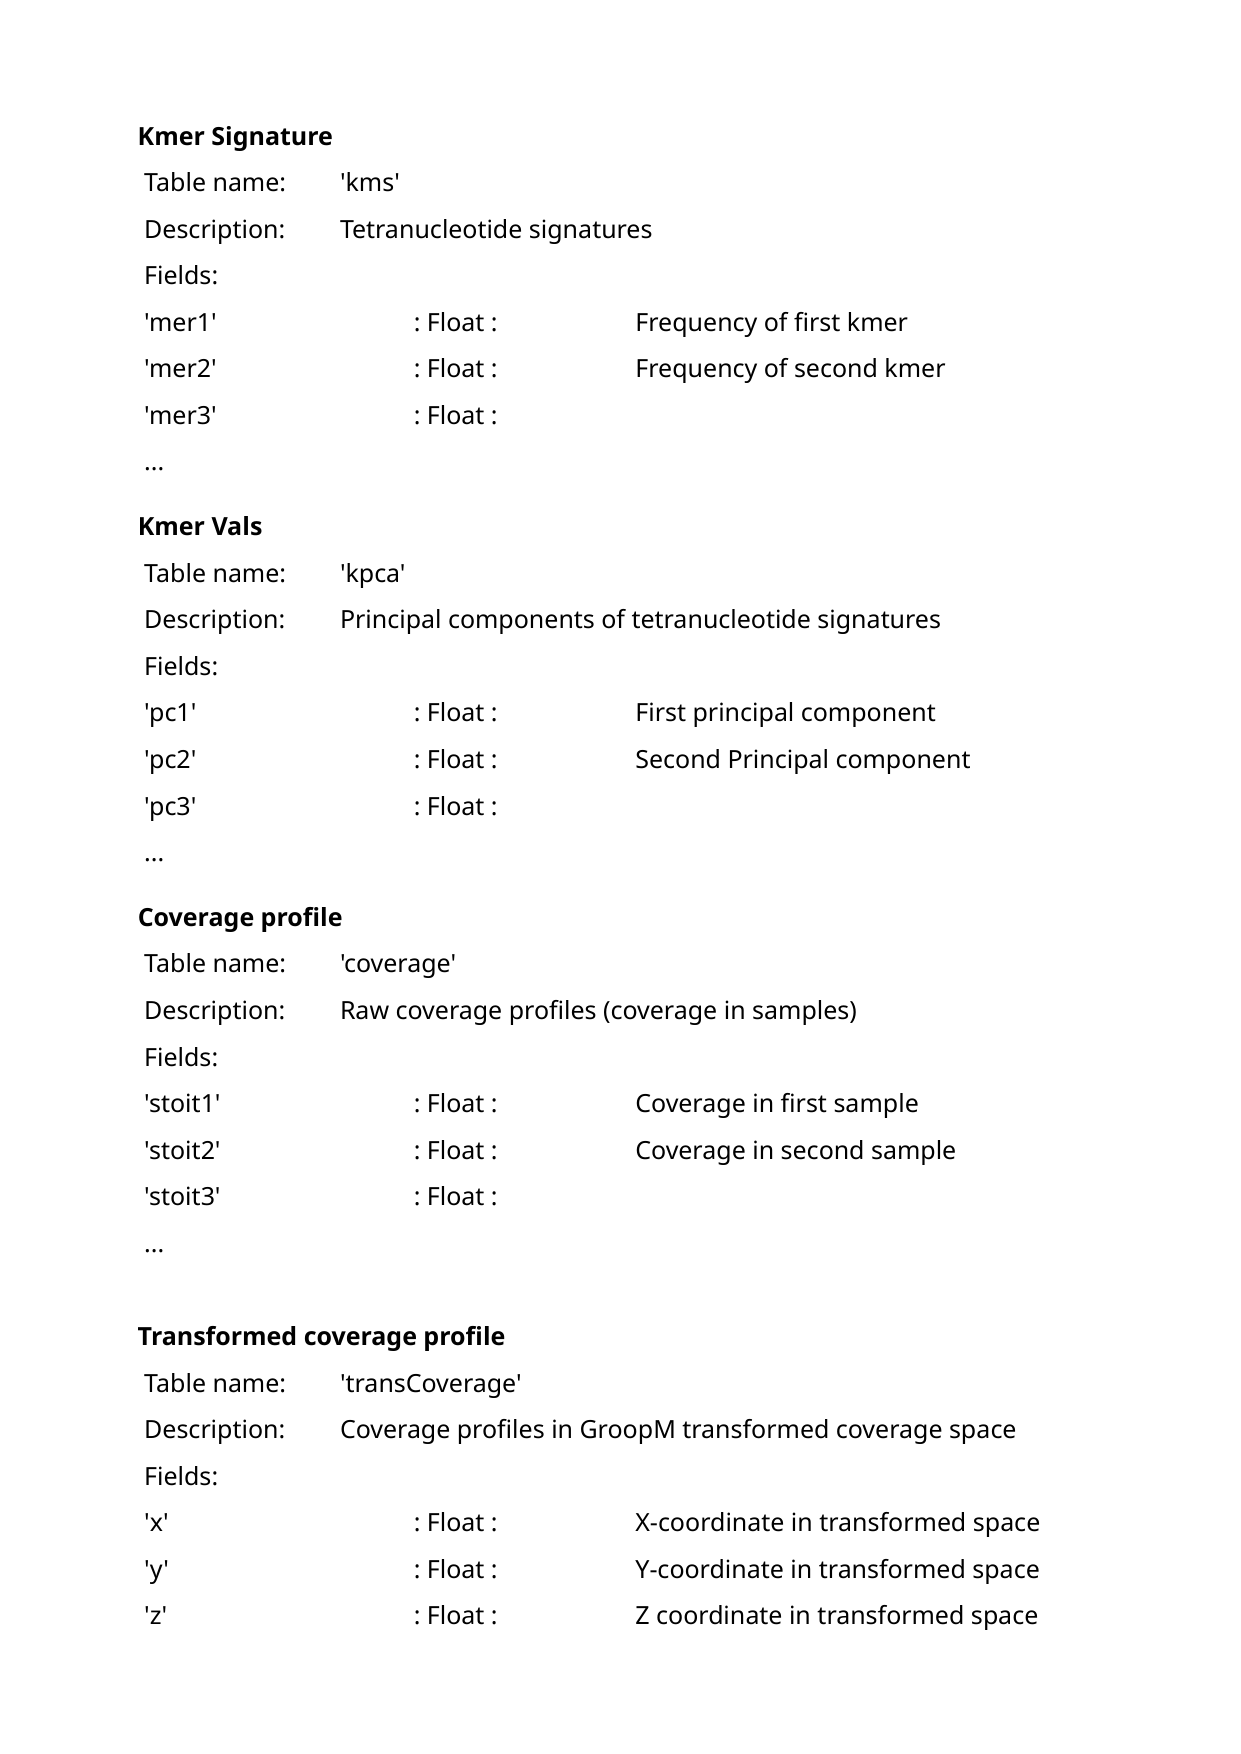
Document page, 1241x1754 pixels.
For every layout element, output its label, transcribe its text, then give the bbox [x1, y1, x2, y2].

text 'mer1' : Float : Frequency of first kmer [118, 304, 1122, 338]
text 'stoit1' : Float : Coverage in first sample [118, 1086, 1122, 1120]
text Fields: [118, 648, 1122, 683]
text Table name: 'transCoverage' [118, 1365, 1122, 1399]
text Table name: 'kms' [118, 165, 1122, 199]
text Kmer Vals [118, 509, 1122, 543]
text Fields: [118, 258, 1122, 292]
text Kmer Signature [118, 118, 1122, 152]
text 'x' : Float : X-coordinate in transformed space [118, 1505, 1122, 1539]
text 'stoit3' : Float : [118, 1179, 1122, 1213]
text Transformed coverage profile [118, 1319, 1122, 1353]
text 'mer3' : Float : [118, 397, 1122, 432]
text 'mer2' : Float : Frequency of second kmer [118, 351, 1122, 385]
text Description: Coverage profiles in GroopM transformed coverage space [118, 1412, 1122, 1446]
text Fields: [118, 1039, 1122, 1073]
text ... [118, 444, 1122, 478]
text 'pc1' : Float : First principal component [118, 695, 1122, 729]
text ... [118, 835, 1122, 869]
text Description: Tetranucleotide signatures [118, 211, 1122, 245]
text Description: Principal components of tetranucleotide signatures [118, 602, 1122, 636]
text Description: Raw coverage profiles (coverage in samples) [118, 993, 1122, 1027]
text 'y' : Float : Y-coordinate in transformed space [118, 1551, 1122, 1586]
text Table name: 'kpca' [118, 555, 1122, 589]
text Fields: [118, 1458, 1122, 1492]
text 'stoit2' : Float : Coverage in second sample [118, 1132, 1122, 1166]
text ... [118, 1226, 1122, 1259]
text 'pc3' : Float : [118, 788, 1122, 822]
text 'z' : Float : Z coordinate in transformed space [118, 1598, 1122, 1632]
text 'pc2' : Float : Second Principal component [118, 742, 1122, 776]
text Coverage profile [118, 899, 1122, 934]
text Table name: 'coverage' [118, 946, 1122, 980]
